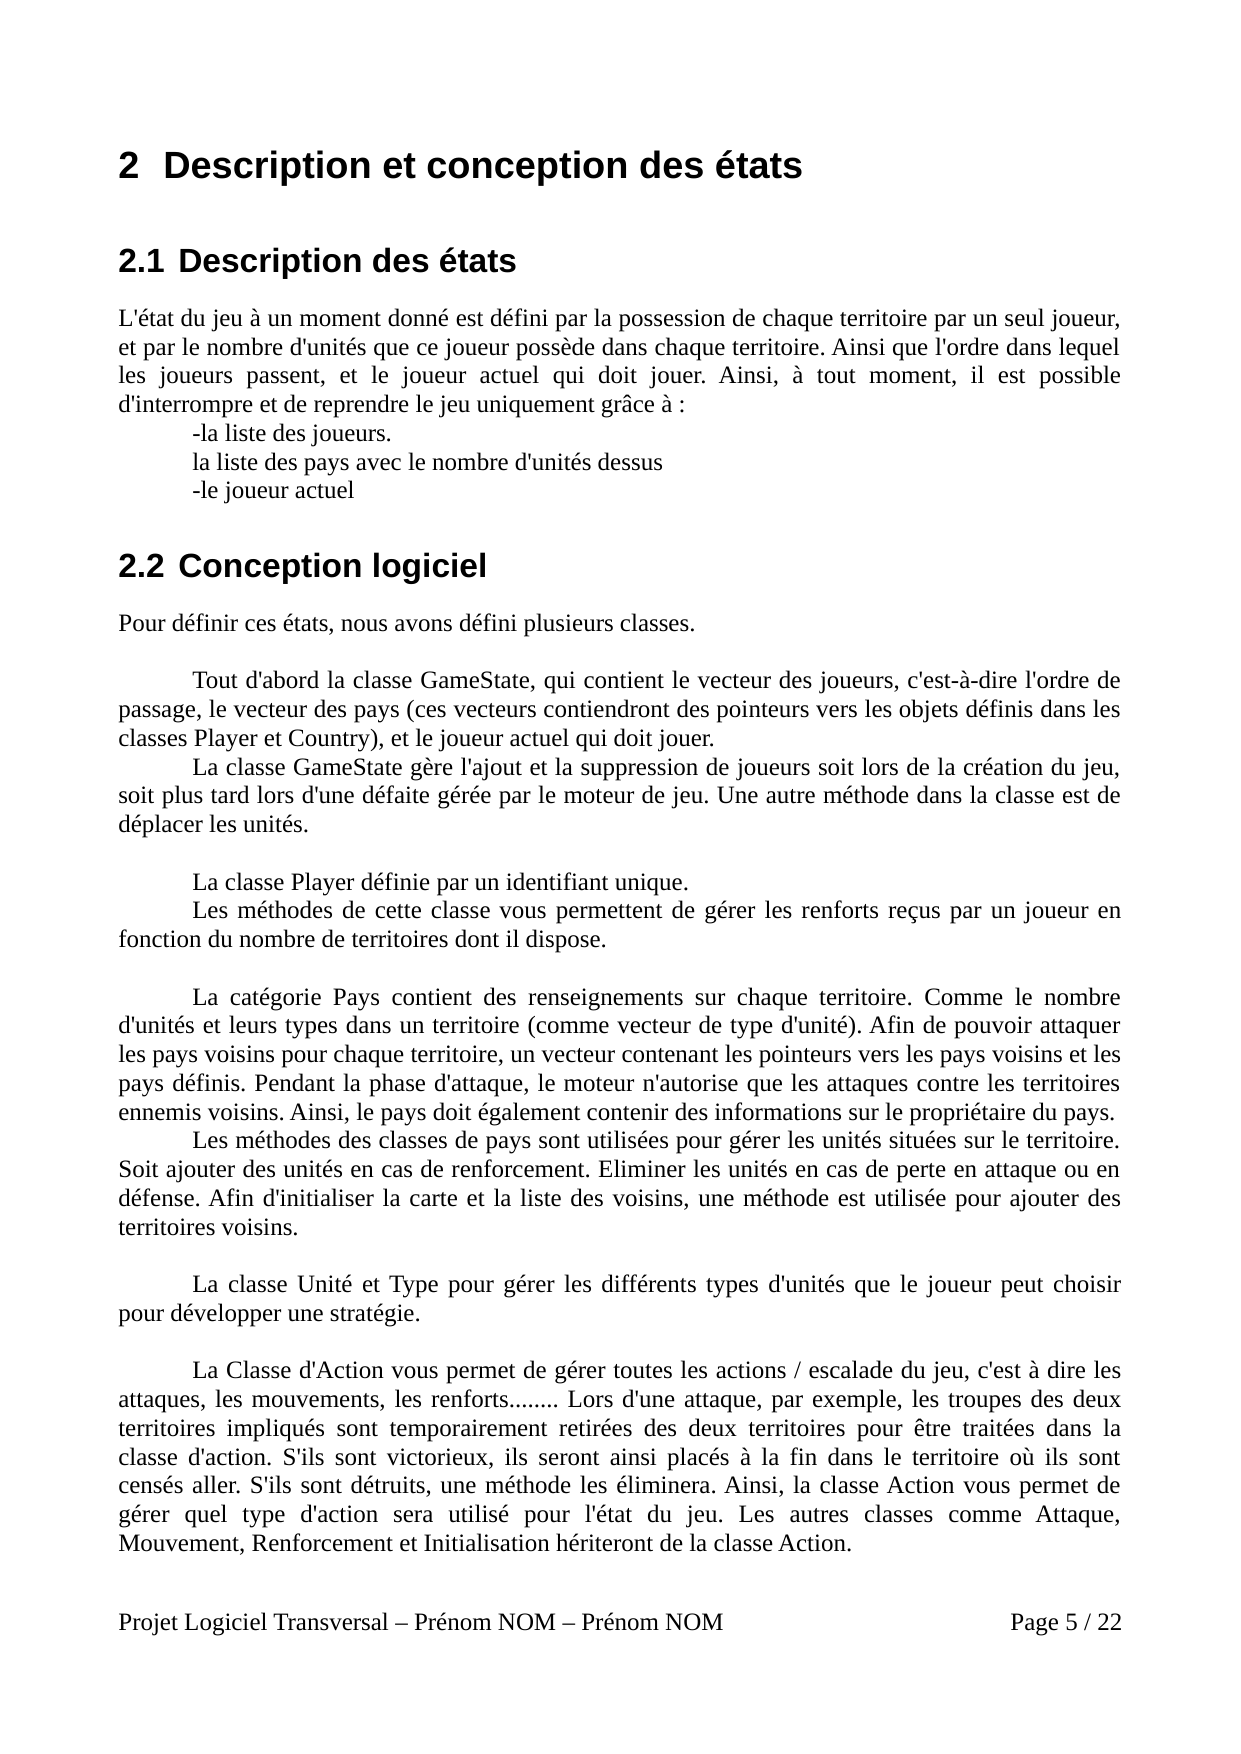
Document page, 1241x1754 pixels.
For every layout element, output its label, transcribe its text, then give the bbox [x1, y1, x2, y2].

text La catégorie Pays contient des renseignements sur chaque territoire. Comme le nombre d'unités et leurs types dans un territoire (comme vecteur de type d'unité). Afin de pouvoir attaquer les pays voisins pour chaque territoire, un vecteur contenant les pointeurs vers les pays voisins et les pays définis. Pendant la phase d'attaque, le moteur n'autorise que les attaques contre les territoires ennemis voisins. Ainsi, le pays doit également contenir des informations sur le propriétaire du pays. [118, 982, 1122, 1125]
text Tout d'abord la classe GameState, qui contient le vecteur des joueurs, c'est-à-dire l'ordre de passage, le vecteur des pays (ces vecteurs contiendront des pointeurs vers les objets définis dans les classes Player et Country), et le joueur actuel qui doit jouer. [118, 665, 1122, 752]
text Pour définir ces états, nous avons défini plusieurs classes. [118, 608, 1122, 637]
text La classe Unité et Type pour gérer les différents types d'unités que le joueur peut choisir pour développer une stratégie. [118, 1269, 1122, 1327]
subtitle Conception logiciel [118, 546, 1122, 584]
text la liste des pays avec le nombre d'unités dessus [118, 447, 1122, 475]
subtitle Description et conception des états [118, 143, 1122, 187]
subtitle Description des états [118, 241, 1122, 279]
text Les méthodes des classes de pays sont utilisées pour gérer les unités situées sur le territoire. Soit ajouter des unités en cas de renforcement. Eliminer les unités en cas de perte en attaque ou en défense. Afin d'initialiser la carte et la liste des voisins, une méthode est utilisée pour ajouter des territoires voisins. [118, 1125, 1122, 1240]
text La classe Player définie par un identifiant unique. [118, 867, 1122, 895]
text La Classe d'Action vous permet de gérer toutes les actions / escalade du jeu, c'est à dire les attaques, les mouvements, les renforts........ Lors d'une attaque, par exemple, les troupes des deux territoires impliqués sont temporairement retirées des deux territoires pour être traitées dans la classe d'action. S'ils sont victorieux, ils seront ainsi placés à la fin dans le territoire où ils sont censés aller. S'ils sont détruits, une méthode les éliminera. Ainsi, la classe Action vous permet de gérer quel type d'action sera utilisé pour l'état du jeu. Les autres classes comme Attaque, Mouvement, Renforcement et Initialisation hériteront de la classe Action. [118, 1355, 1122, 1557]
text -la liste des joueurs. [118, 418, 1122, 447]
text Les méthodes de cette classe vous permettent de gérer les renforts reçus par un joueur en fonction du nombre de territoires dont il dispose. [118, 895, 1122, 953]
text La classe GameState gère l'ajout et la suppression de joueurs soit lors de la création du jeu, soit plus tard lors d'une défaite gérée par le moteur de jeu. Une autre méthode dans la classe est de déplacer les unités. [118, 752, 1122, 838]
text -le joueur actuel [118, 475, 1122, 504]
text L'état du jeu à un moment donné est défini par la possession de chaque territoire par un seul joueur, et par le nombre d'unités que ce joueur possède dans chaque territoire. Ainsi que l'ordre dans lequel les joueurs passent, et le joueur actuel qui doit jouer. Ainsi, à tout moment, il est possible d'interrompre et de reprendre le jeu uniquement grâce à : [118, 303, 1122, 418]
